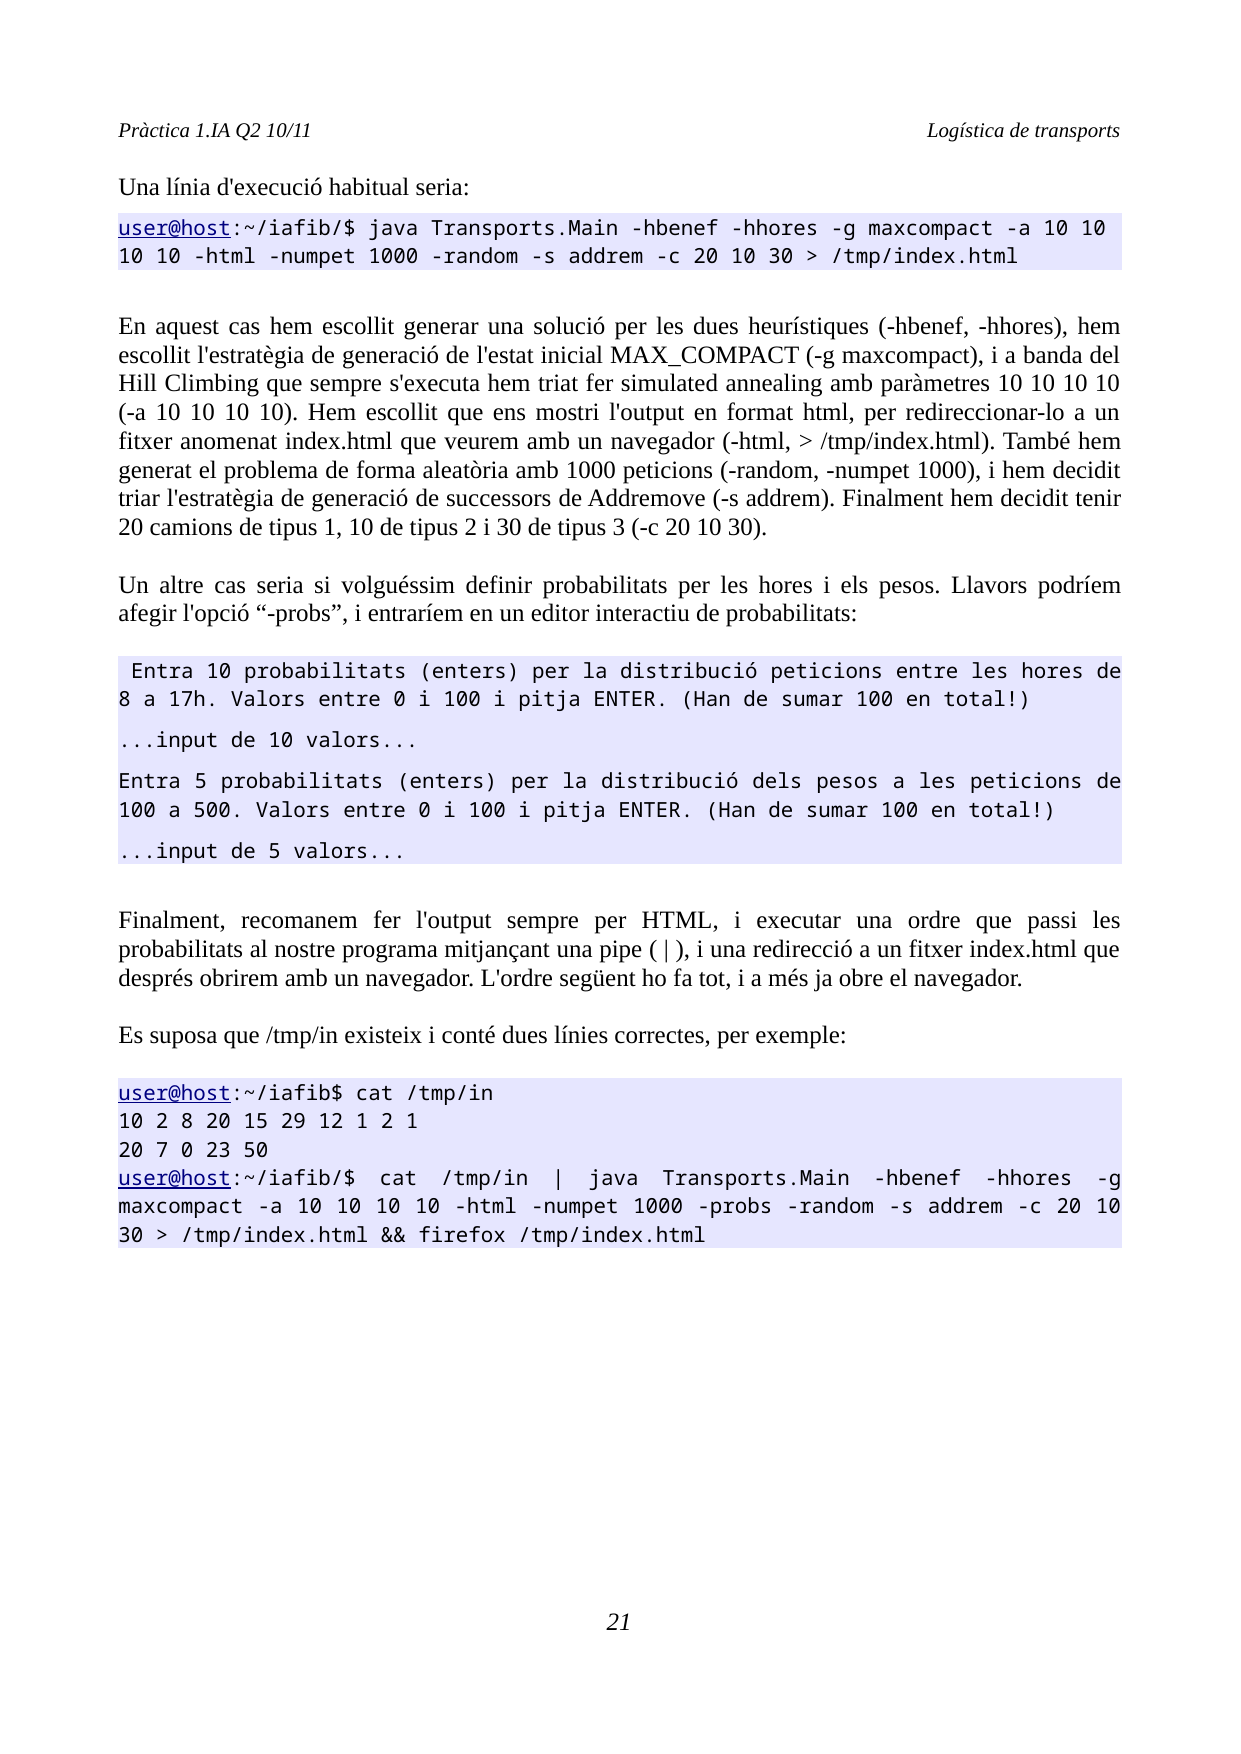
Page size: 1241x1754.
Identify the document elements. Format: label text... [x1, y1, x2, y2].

text 10 2 8 20 15 29 12 1 2 1 [118, 1106, 1122, 1135]
text Finalment, recomanem fer l'output sempre per HTML, i executar una ordre que passi les probabilitats al nostre programa mitjançant una pipe ( | ), i una redirecció a un fitxer index.html que després obrirem amb un navegador. L'ordre següent ho fa tot, i a més ja obre el navegador. [118, 905, 1122, 992]
text user@host:~/iafib/$ java Transports.Main -hbenef -hhores -g maxcompact -a 10 10 10 10 -html -numpet 1000 -random -s addrem -c 20 10 30 > /tmp/index.html [118, 213, 1122, 270]
text ...input de 5 valors... [118, 836, 1122, 864]
text Es suposa que /tmp/in existeix i conté dues línies correctes, per exemple: [118, 1020, 1122, 1049]
text Una línia d'execució habitual seria: [118, 172, 1122, 200]
text Entra 5 probabilitats (enters) per la distribució dels pesos a les peticions de 100 a 500. Valors entre 0 i 100 i pitja ENTER. (Han de sumar 100 en total!) [118, 766, 1122, 823]
text 20 7 0 23 50 [118, 1135, 1122, 1163]
text ...input de 10 valors... [118, 725, 1122, 754]
text user@host:~/iafib/$ cat /tmp/in | java Transports.Main -hbenef -hhores -g maxcompact -a 10 10 10 10 -html -numpet 1000 -probs -random -s addrem -c 20 10 30 > /tmp/index.html && firefox /tmp/index.html [118, 1163, 1122, 1248]
text Entra 10 probabilitats (enters) per la distribució peticions entre les hores de 8 a 17h. Valors entre 0 i 100 i pitja ENTER. (Han de sumar 100 en total!) [118, 656, 1122, 713]
text Un altre cas seria si volguéssim definir probabilitats per les hores i els pesos. Llavors podríem afegir l'opció “-probs”, i entraríem en un editor interactiu de probabilitats: [118, 570, 1122, 627]
text user@host:~/iafib$ cat /tmp/in [118, 1078, 1122, 1106]
text En aquest cas hem escollit generar una solució per les dues heurístiques (-hbenef, -hhores), hem escollit l'estratègia de generació de l'estat inicial MAX_COMPACT (-g maxcompact), i a banda del Hill Climbing que sempre s'executa hem triat fer simulated annealing amb paràmetres 10 10 10 10 (-a 10 10 10 10). Hem escollit que ens mostri l'output en format html, per redireccionar-lo a un fitxer anomenat index.html que veurem amb un navegador (-html, > /tmp/index.html). També hem generat el problema de forma aleatòria amb 1000 peticions (-random, -numpet 1000), i hem decidit triar l'estratègia de generació de successors de Addremove (-s addrem). Finalment hem decidit tenir 20 camions de tipus 1, 10 de tipus 2 i 30 de tipus 3 (-c 20 10 30). [118, 311, 1122, 541]
